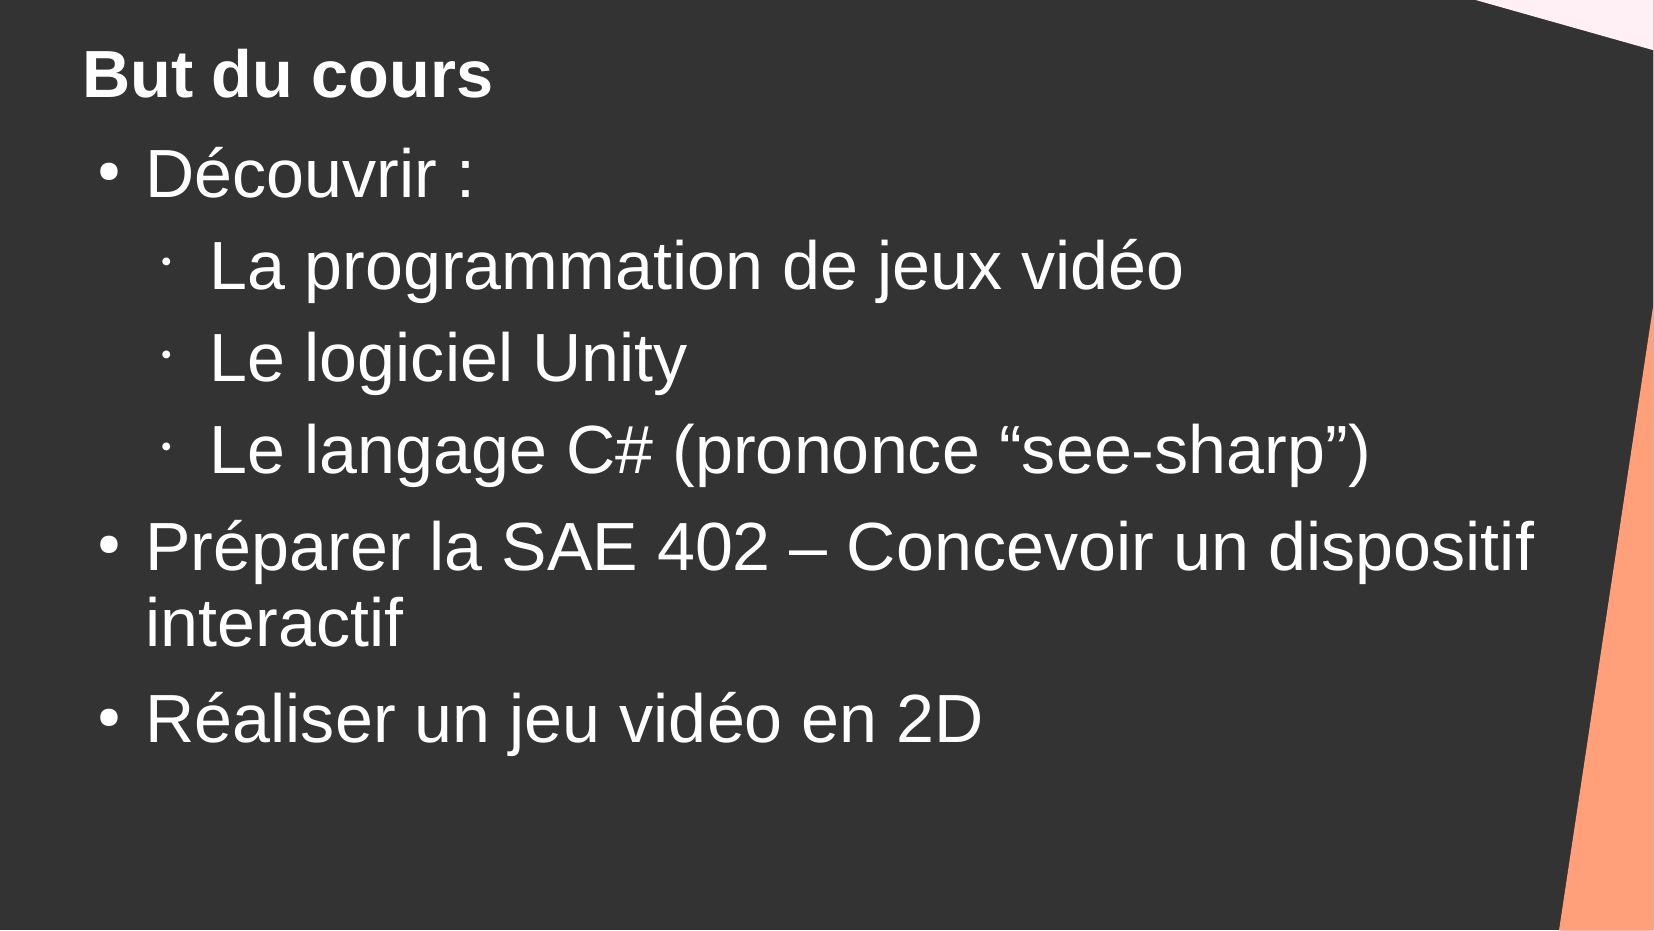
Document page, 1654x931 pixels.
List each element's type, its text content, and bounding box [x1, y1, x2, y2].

title But du cours [82, 37, 1571, 122]
text_box [1475, 0, 1654, 51]
text_box [1558, 300, 1654, 931]
list Découvrir : La programmation de jeux vidéo Le logiciel Unity Le langage C# (prononce “see-sharp”) Préparer la SAE 402 – Concevoir un dispositif interactif Réaliser un jeu vidéo en 2D [80, 135, 1560, 762]
